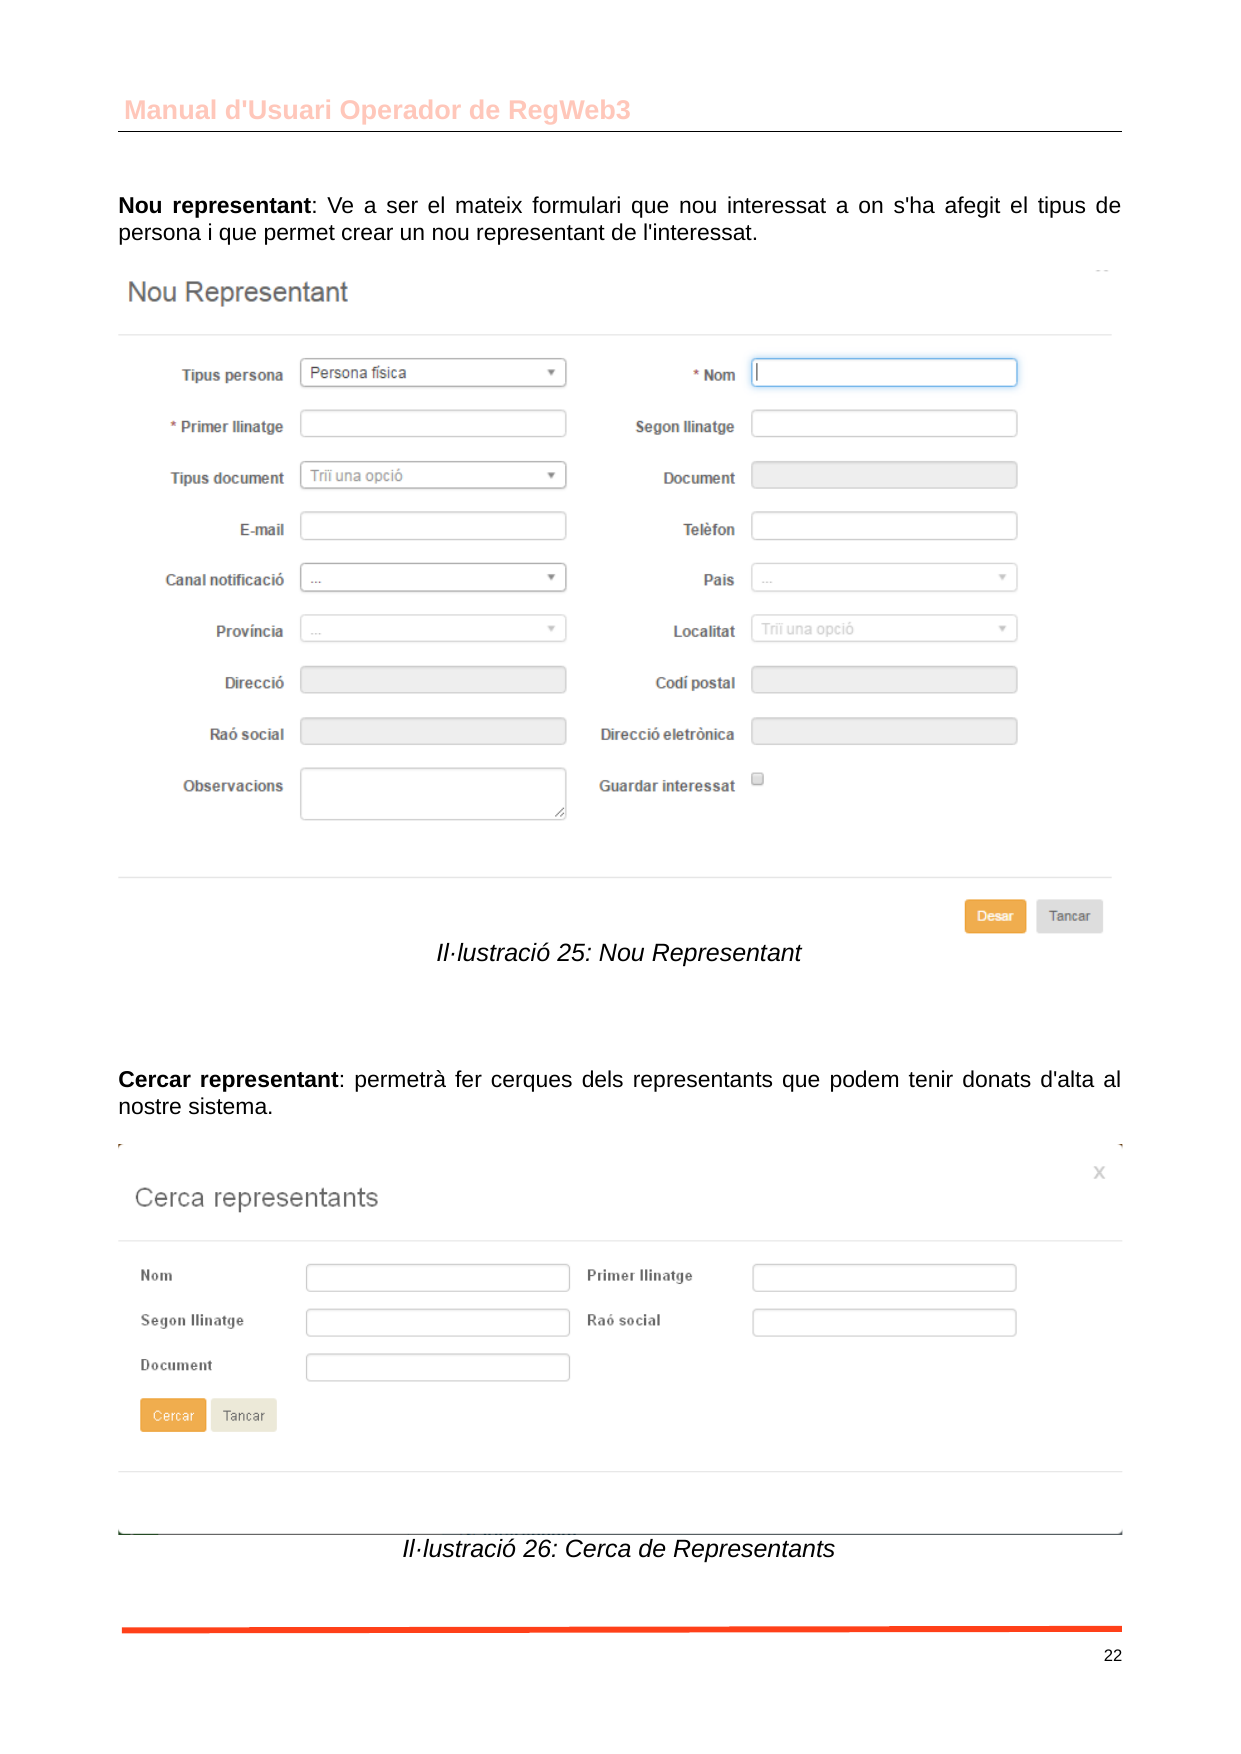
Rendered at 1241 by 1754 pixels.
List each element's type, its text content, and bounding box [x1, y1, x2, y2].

picture [118, 1144, 1123, 1535]
text Nou representant: Ve a ser el mateix formulari que nou interessat a on s'ha afegit el tipus de persona i que permet crear un nou representant de l'interessat. [118, 192, 1122, 245]
text Il·lustració 26: Cerca de Representants [118, 1535, 1122, 1563]
text Il·lustració 25: Nou Representant [118, 270, 1122, 967]
text Cercar representant: permetrà fer cerques dels representants que podem tenir donats d'alta al nostre sistema. [118, 1066, 1122, 1119]
